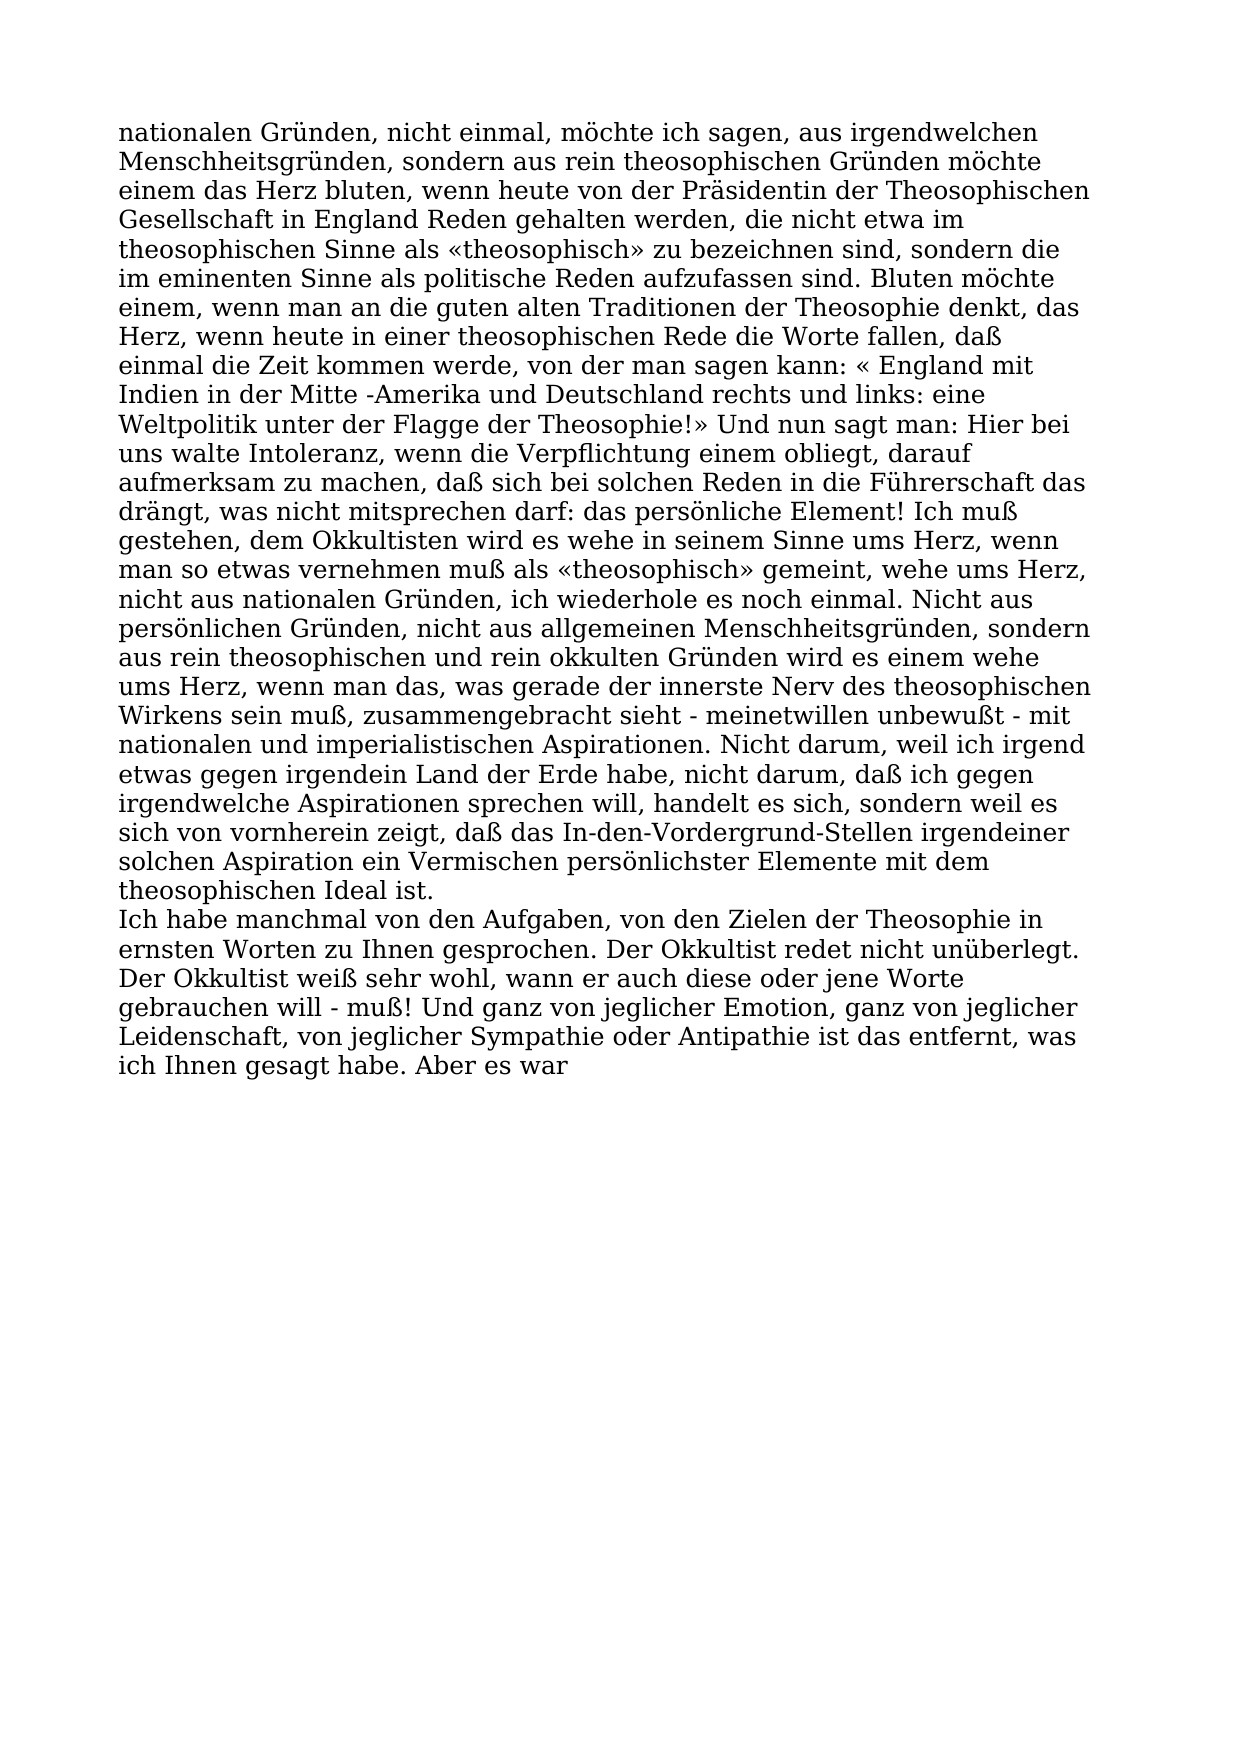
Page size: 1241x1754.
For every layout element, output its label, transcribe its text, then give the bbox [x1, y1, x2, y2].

text nicht aus nationalen Gründen, ich wiederhole es noch einmal. Nicht aus [118, 585, 1122, 614]
text Gesellschaft in England Reden gehalten werden, die nicht etwa im [118, 206, 1122, 235]
text Leidenschaft, von jeglicher Sympathie oder Antipathie ist das entfernt, was [118, 1022, 1122, 1051]
text einem das Herz bluten, wenn heute von der Präsidentin der Theosophischen [118, 176, 1122, 206]
text Wirkens sein muß, zusammengebracht sieht - meinetwillen unbewußt - mit [118, 701, 1122, 731]
text nationalen Gründen, nicht einmal, möchte ich sagen, aus irgendwelchen [118, 118, 1122, 147]
text solchen Aspiration ein Vermischen persönlichster Elemente mit dem [118, 847, 1122, 876]
text persönlichen Gründen, nicht aus allgemeinen Menschheitsgründen, sondern [118, 614, 1122, 643]
text nationalen und imperialistischen Aspirationen. Nicht darum, weil ich irgend [118, 731, 1122, 760]
text uns walte Intoleranz, wenn die Verpflichtung einem obliegt, darauf [118, 439, 1122, 468]
text ich Ihnen gesagt habe. Aber es war [118, 1051, 1122, 1081]
text Indien in der Mitte -Amerika und Deutschland rechts und links: eine [118, 381, 1122, 410]
text theosophischen Ideal ist. [118, 876, 1122, 906]
text Der Okkultist weiß sehr wohl, wann er auch diese oder jene Worte [118, 964, 1122, 993]
text einem, wenn man an die guten alten Traditionen der Theosophie denkt, das [118, 293, 1122, 322]
text theosophischen Sinne als «theosophisch» zu bezeichnen sind, sondern die [118, 235, 1122, 264]
text drängt, was nicht mitsprechen darf: das persönliche Element! Ich muß [118, 497, 1122, 526]
text im eminenten Sinne als politische Reden aufzufassen sind. Bluten möchte [118, 264, 1122, 293]
text Ich habe manchmal von den Aufgaben, von den Zielen der Theosophie in [118, 906, 1122, 935]
text ernsten Worten zu Ihnen gesprochen. Der Okkultist redet nicht unüberlegt. [118, 935, 1122, 964]
text irgendwelche Aspirationen sprechen will, handelt es sich, sondern weil es [118, 789, 1122, 818]
text sich von vornherein zeigt, daß das In-den-Vordergrund-Stellen irgendeiner [118, 818, 1122, 847]
text einmal die Zeit kommen werde, von der man sagen kann: « England mit [118, 351, 1122, 381]
text Menschheitsgründen, sondern aus rein theosophischen Gründen möchte [118, 147, 1122, 176]
text aufmerksam zu machen, daß sich bei solchen Reden in die Führerschaft das [118, 468, 1122, 497]
text man so etwas vernehmen muß als «theosophisch» gemeint, wehe ums Herz, [118, 556, 1122, 585]
text Weltpolitik unter der Flagge der Theosophie!» Und nun sagt man: Hier bei [118, 410, 1122, 439]
text aus rein theosophischen und rein okkulten Gründen wird es einem wehe [118, 643, 1122, 672]
text gebrauchen will - muß! Und ganz von jeglicher Emotion, ganz von jeglicher [118, 993, 1122, 1022]
text Herz, wenn heute in einer theosophischen Rede die Worte fallen, daß [118, 322, 1122, 351]
text ums Herz, wenn man das, was gerade der innerste Nerv des theosophischen [118, 672, 1122, 701]
text etwas gegen irgendein Land der Erde habe, nicht darum, daß ich gegen [118, 760, 1122, 789]
text gestehen, dem Okkultisten wird es wehe in seinem Sinne ums Herz, wenn [118, 526, 1122, 556]
